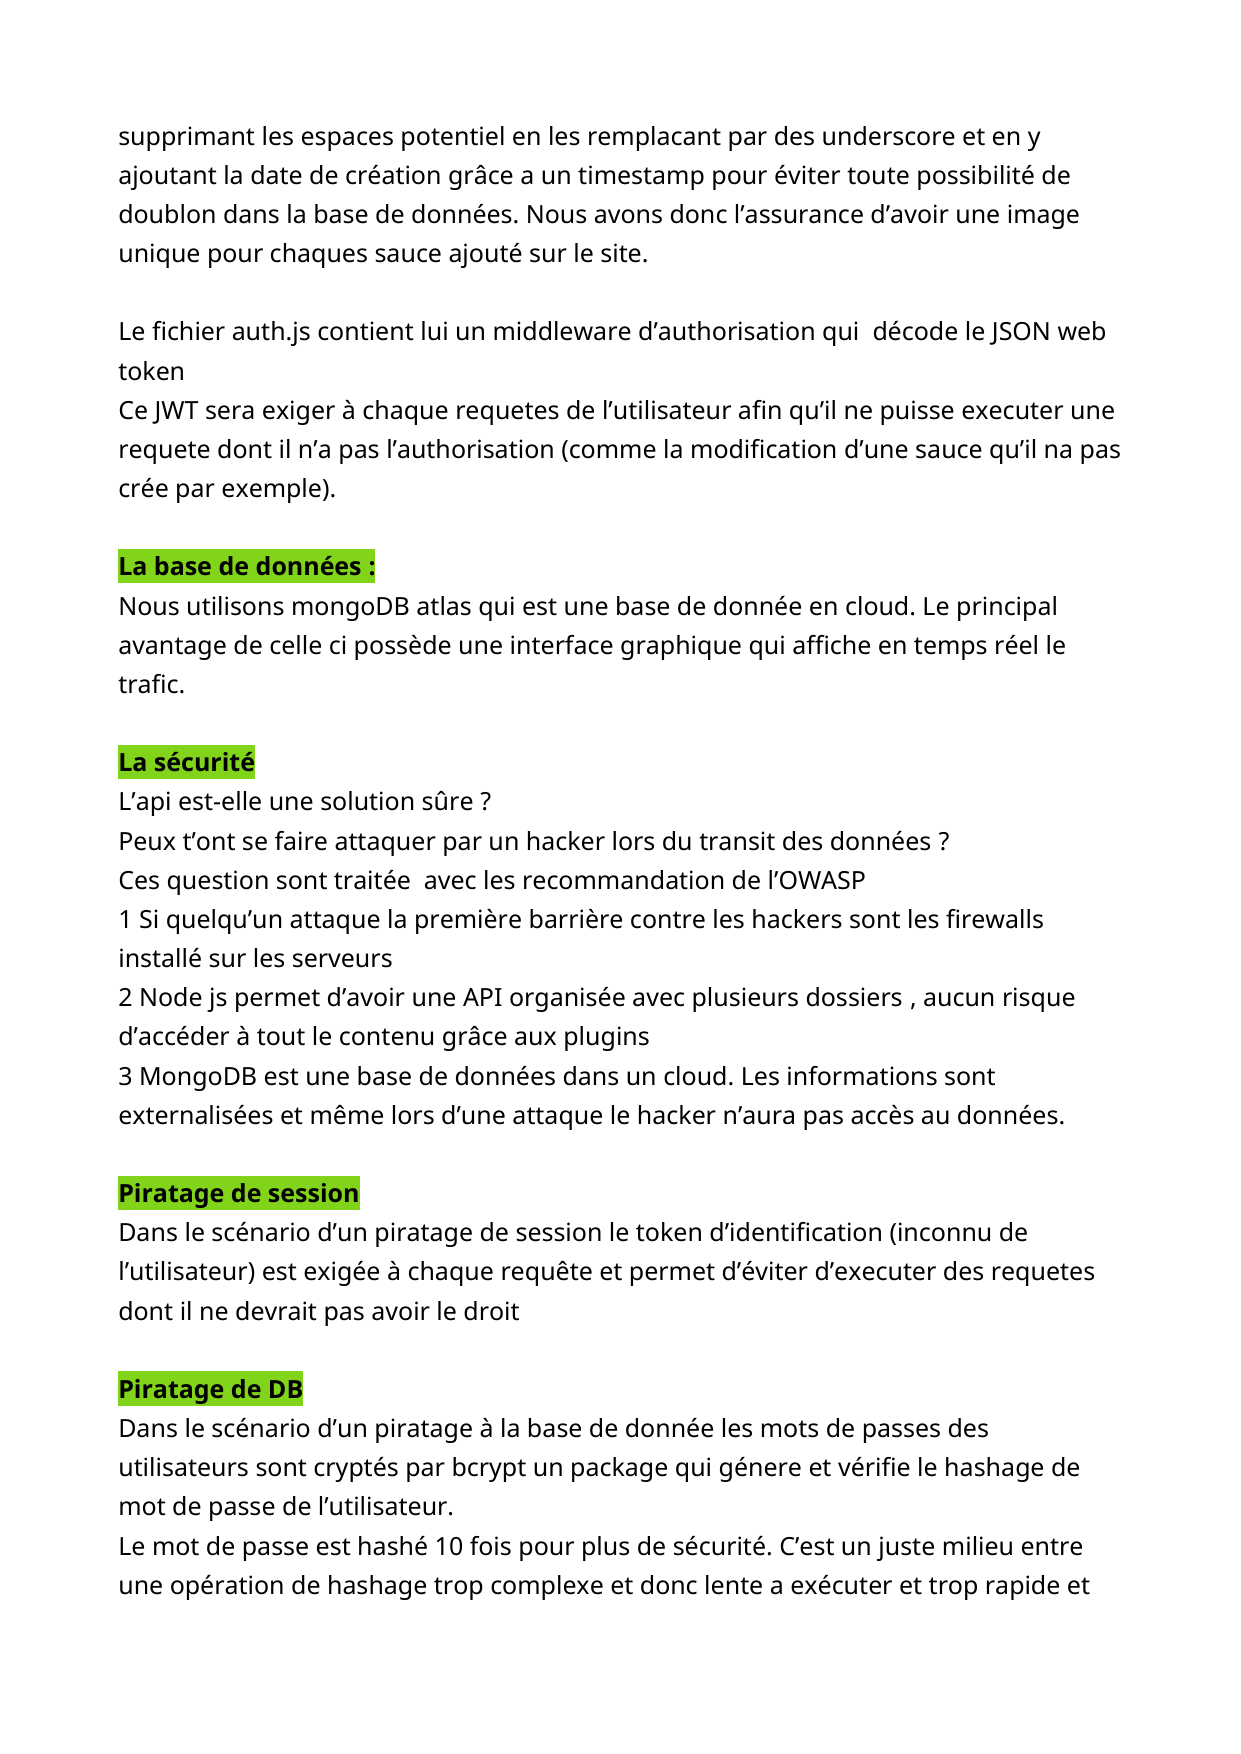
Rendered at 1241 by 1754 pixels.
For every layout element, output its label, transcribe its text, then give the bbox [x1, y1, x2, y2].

text Le mot de passe est hashé 10 fois pour plus de sécurité. C’est un juste milieu entre une opération de hashage trop complexe et donc lente a exécuter et trop rapide et [118, 1528, 1122, 1601]
text L’api est-elle une solution sûre ? [118, 784, 1122, 818]
text 1 Si quelqu’un attaque la première barrière contre les hackers sont les firewalls installé sur les serveurs [118, 901, 1122, 975]
text 2 Node js permet d’avoir une API organisée avec plusieurs dossiers , aucun risque d’accéder à tout le contenu grâce aux plugins [118, 980, 1122, 1053]
text Peux t’ont se faire attaquer par un hacker lors du transit des données ? [118, 823, 1122, 857]
text Ce JWT sera exiger à chaque requetes de l’utilisateur afin qu’il ne puisse executer une requete dont il n’a pas l’authorisation (comme la modification d’une sauce qu’il na pas crée par exemple). [118, 392, 1122, 505]
text Le fichier auth.js contient lui un middleware d’authorisation qui décode le JSON web token [118, 314, 1122, 387]
text La base de données : [118, 549, 1122, 583]
text 3 MongoDB est une base de données dans un cloud. Les informations sont externalisées et même lors d’une attaque le hacker n’aura pas accès au données. [118, 1058, 1122, 1131]
text Piratage de session [118, 1176, 1122, 1210]
text Dans le scénario d’un piratage à la base de donnée les mots de passes des utilisateurs sont cryptés par bcrypt un package qui génere et vérifie le hashage de mot de passe de l’utilisateur. [118, 1411, 1122, 1523]
text Dans le scénario d’un piratage de session le token d’identification (inconnu de l’utilisateur) est exigée à chaque requête et permet d’éviter d’executer des requetes dont il ne devrait pas avoir le droit [118, 1215, 1122, 1327]
text Nous utilisons mongoDB atlas qui est une base de donnée en cloud. Le principal avantage de celle ci possède une interface graphique qui affiche en temps réel le trafic. [118, 588, 1122, 701]
text supprimant les espaces potentiel en les remplacant par des underscore et en y ajoutant la date de création grâce a un timestamp pour éviter toute possibilité de doublon dans la base de données. Nous avons donc l’assurance d’avoir une image unique pour chaques sauce ajouté sur le site. [118, 118, 1122, 270]
text Ces question sont traitée avec les recommandation de l’OWASP [118, 862, 1122, 896]
text Piratage de DB [118, 1371, 1122, 1406]
text La sécurité [118, 745, 1122, 779]
